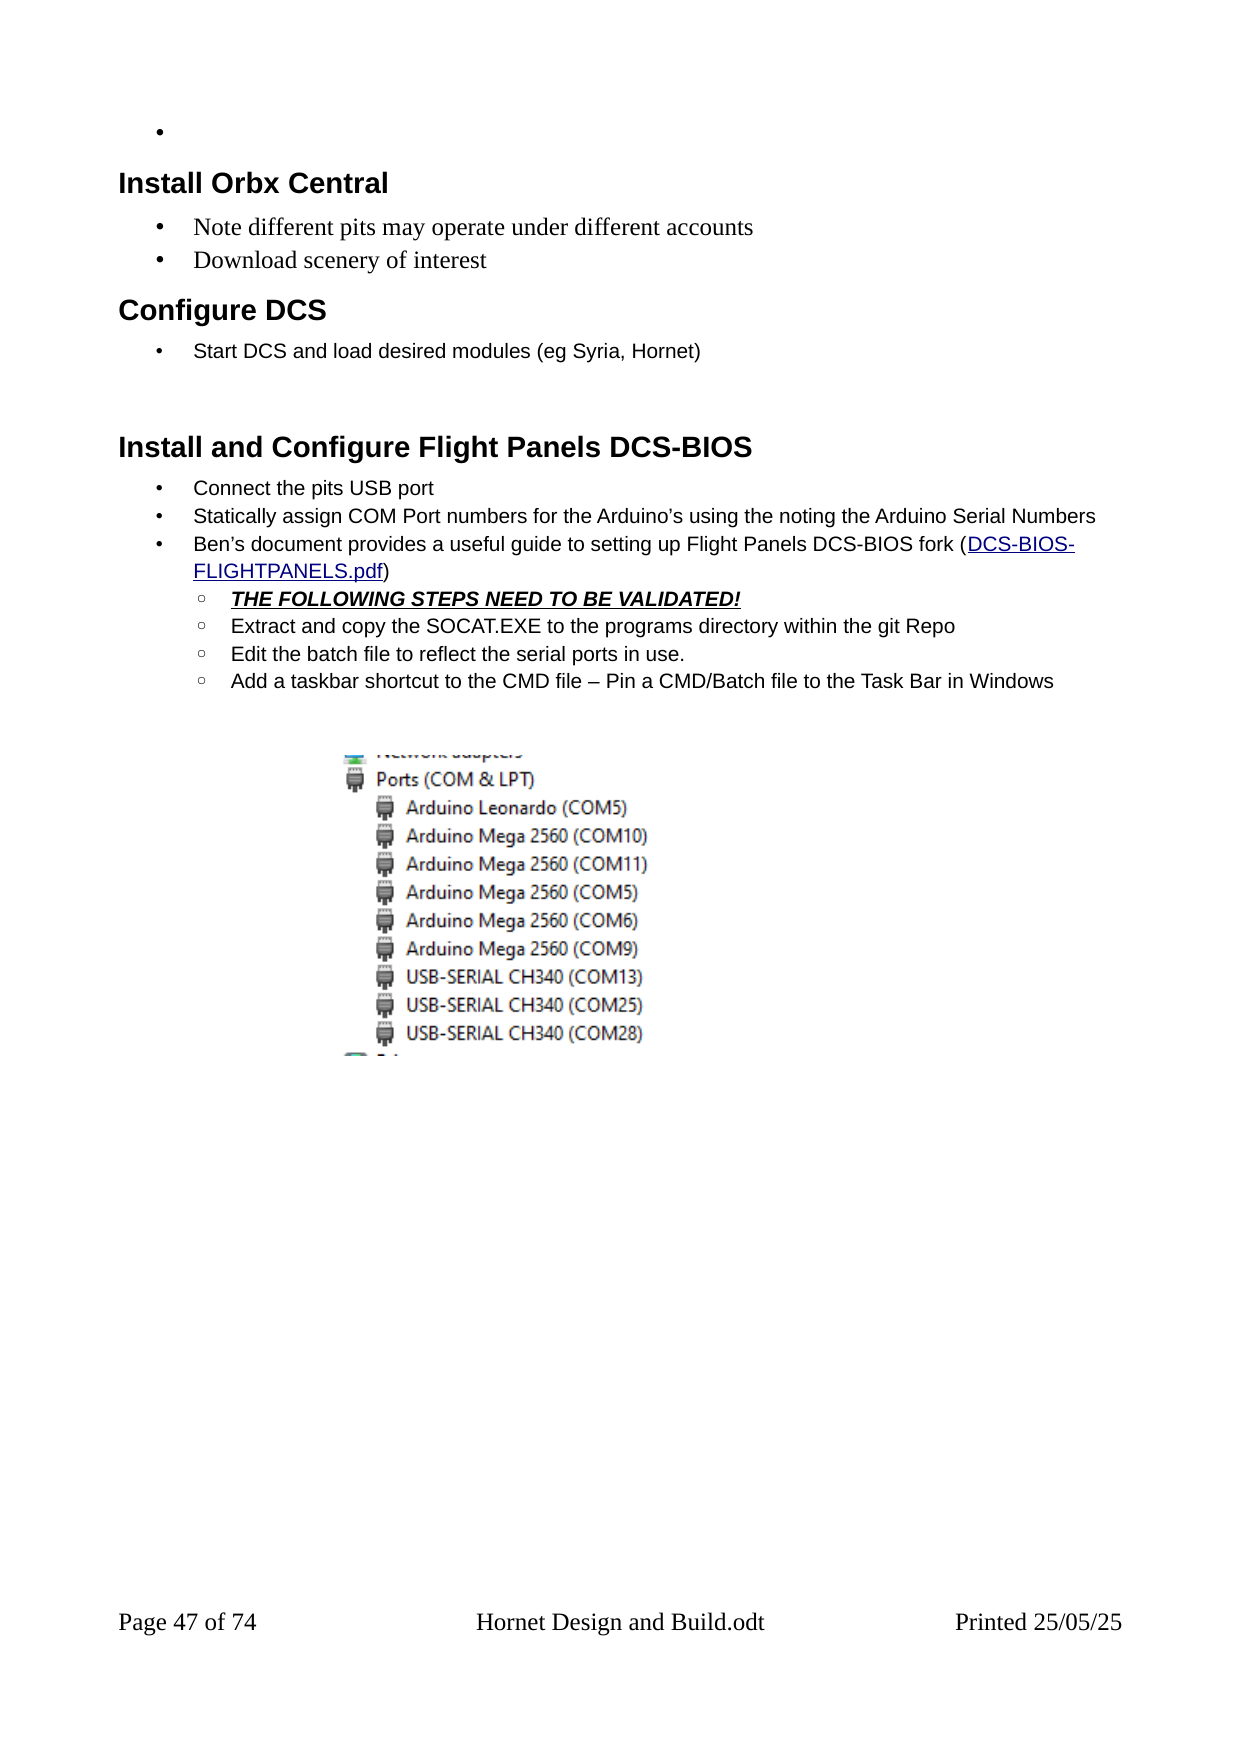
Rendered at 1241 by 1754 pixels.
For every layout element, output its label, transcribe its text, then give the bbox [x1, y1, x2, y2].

picture [342, 755, 667, 1056]
list Ben’s document provides a useful guide to setting up Flight Panels DCS-BIOS fork (DCS-BIOS-FLIGHTPANELS.pdf) [156, 531, 1122, 583]
list Connect the pits USB port [156, 476, 1122, 500]
list Extract and copy the SOCAT.EXE to the programs directory within the git Repo [193, 614, 1122, 638]
list THE FOLLOWING STEPS NEED TO BE VALIDATED! [193, 587, 1122, 611]
list Download scenery of interest [156, 245, 1122, 274]
list Statically assign COM Port numbers for the Arduino’s using the noting the Arduino Serial Numbers [156, 504, 1122, 528]
subtitle Configure DCS [118, 293, 1122, 326]
list Note different pits may operate under different accounts [156, 212, 1122, 241]
subtitle Install and Configure Flight Panels DCS-BIOS [118, 430, 1122, 464]
list Start DCS and load desired modules (eg Syria, Hornet) [156, 339, 1122, 363]
subtitle Install Orbx Central [118, 166, 1122, 199]
list Add a taskbar shortcut to the CMD file – Pin a CMD/Batch file to the Task Bar in Windows [193, 669, 1122, 693]
list Edit the batch file to reflect the serial ports in use. [193, 642, 1122, 666]
